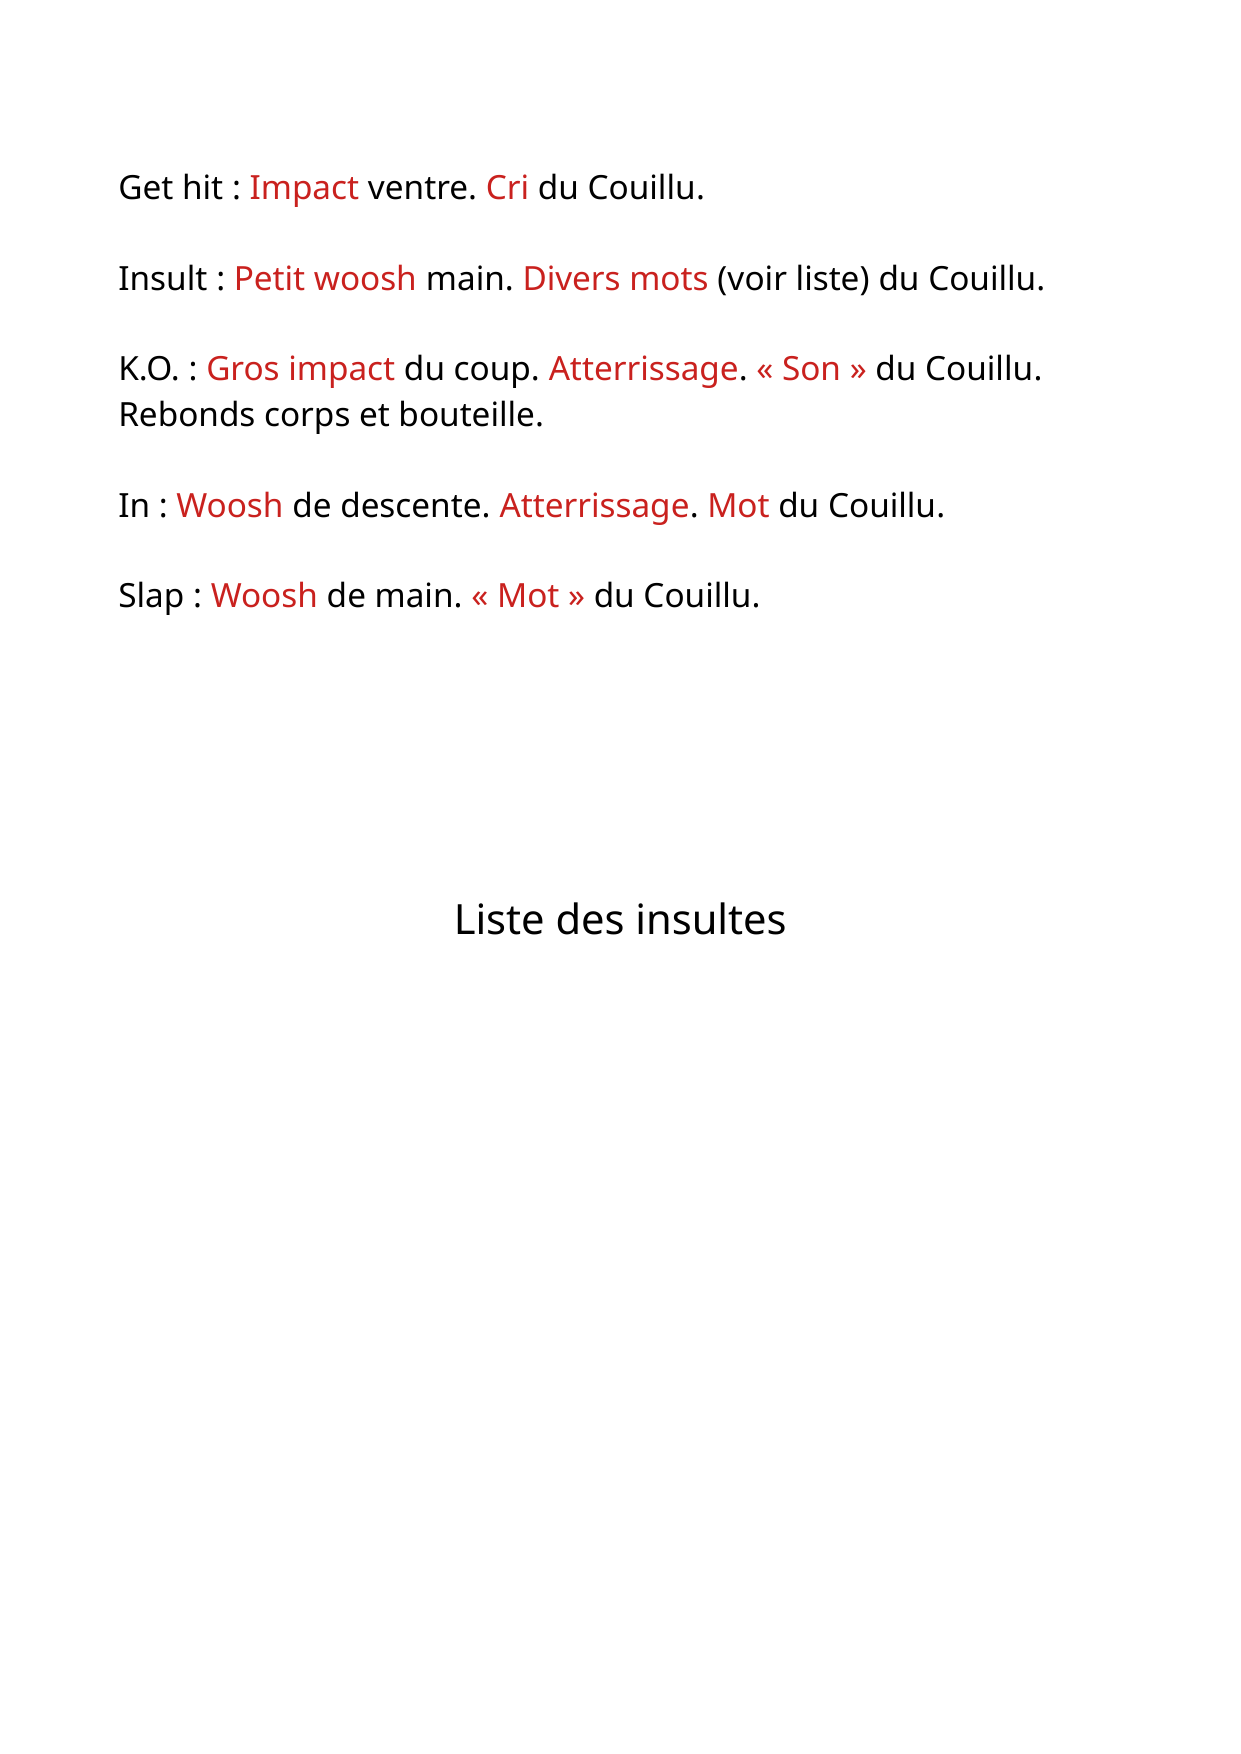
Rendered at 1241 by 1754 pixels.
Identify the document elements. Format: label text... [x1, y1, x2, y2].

text In : Woosh de descente. Atterrissage. Mot du Couillu. [118, 481, 1122, 527]
text K.O. : Gros impact du coup. Atterrissage. « Son » du Couillu. Rebonds corps et bouteille. [118, 345, 1122, 436]
text Slap : Woosh de main. « Mot » du Couillu. [118, 572, 1122, 618]
text Get hit : Impact ventre. Cri du Couillu. [118, 163, 1122, 209]
text Liste des insultes [118, 890, 1122, 947]
text Insult : Petit woosh main. Divers mots (voir liste) du Couillu. [118, 254, 1122, 300]
